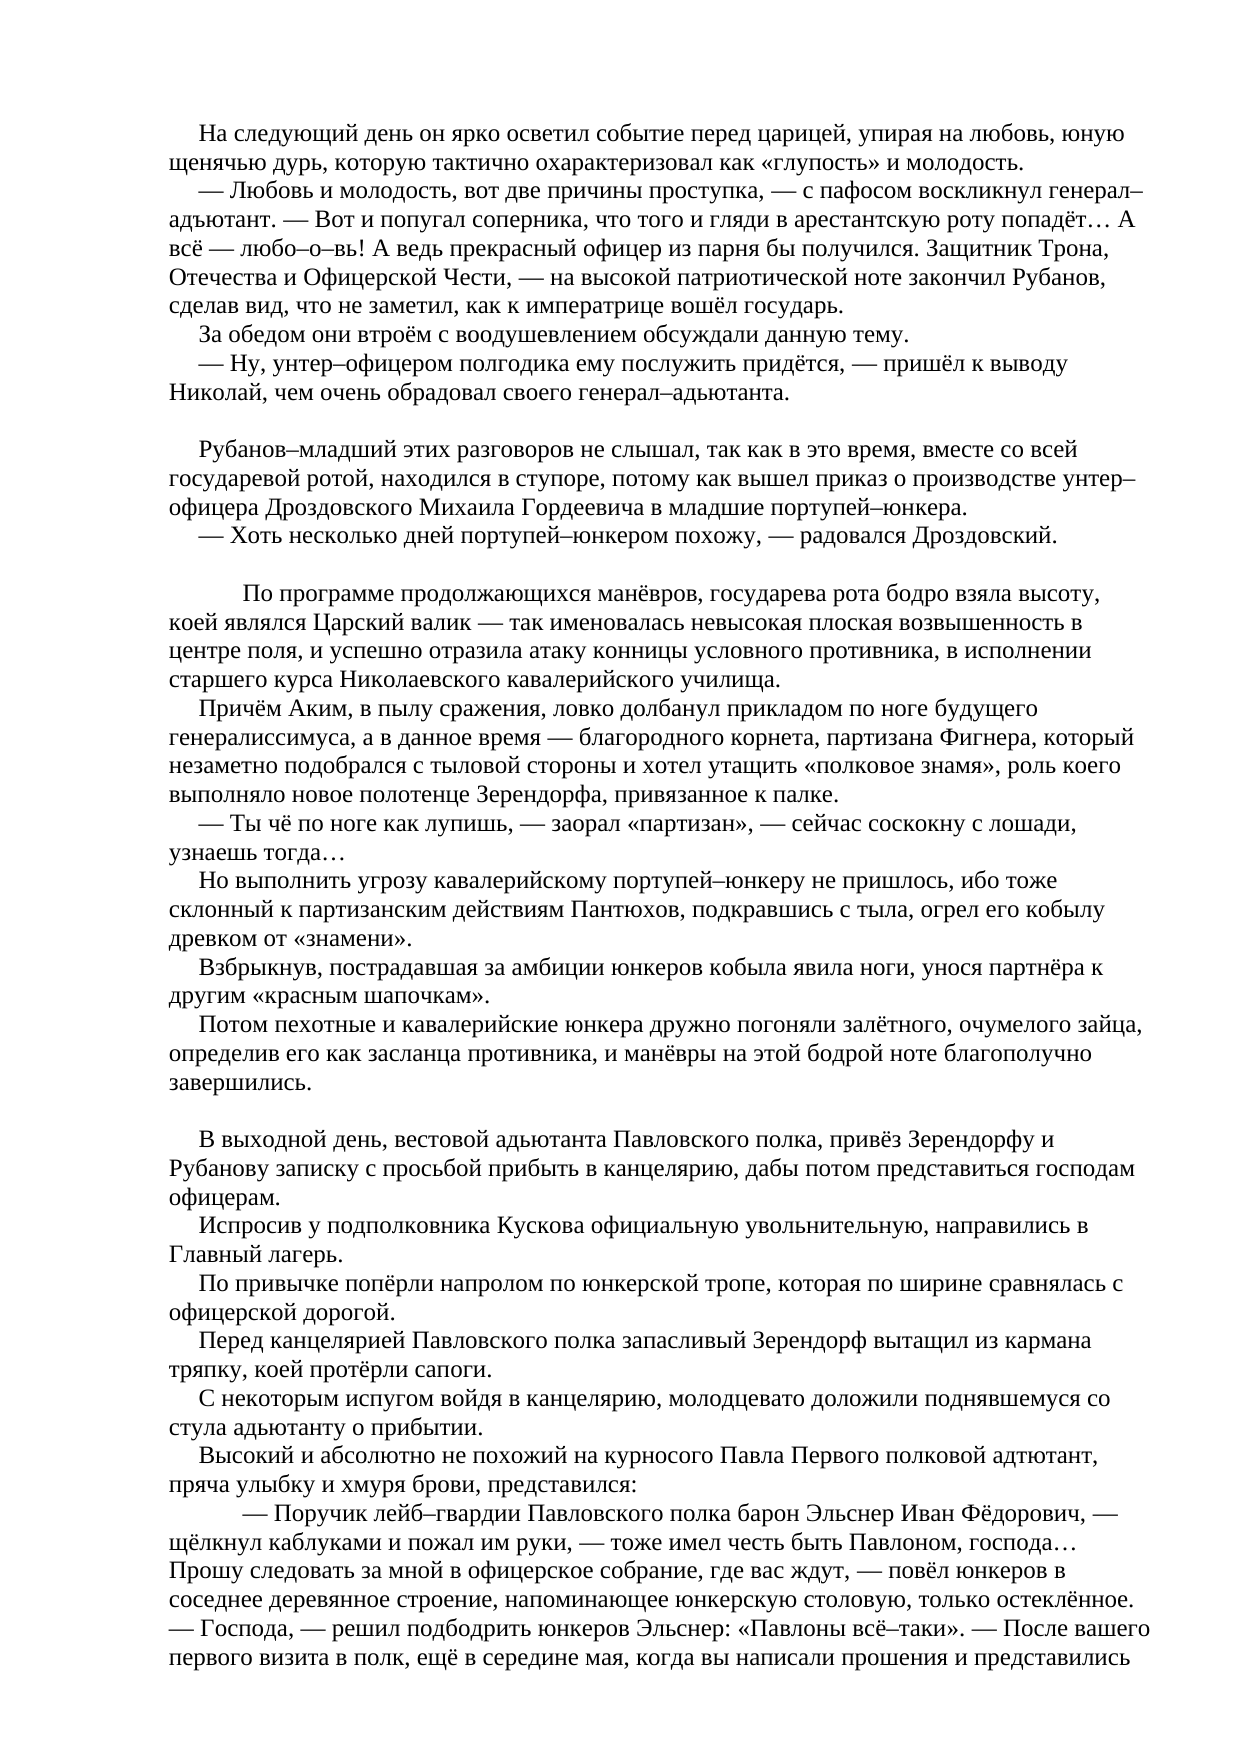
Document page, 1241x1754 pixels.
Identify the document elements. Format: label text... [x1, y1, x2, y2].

text — Ну, унтер–офицером полгодика ему послужить придётся, — пришёл к выводу Николай, чем очень обрадовал своего генерал–адьютанта. [169, 348, 1152, 406]
text Высокий и абсолютно не похожий на курносого Павла Первого полковой адтютант, пряча улыбку и хмуря брови, представился: [169, 1441, 1152, 1498]
text Потом пехотные и кавалерийские юнкера дружно погоняли залётного, очумелого зайца, определив его как засланца противника, и манёвры на этой бодрой ноте благополучно завершились. [169, 1009, 1152, 1096]
text Причём Аким, в пылу сражения, ловко долбанул прикладом по ноге будущего генералиссимуса, а в данное время — благородного корнета, партизана Фигнера, который незаметно подобрался с тыловой стороны и хотел утащить «полковое знамя», роль коего выполняло новое полотенце Зерендорфа, привязанное к палке. [169, 693, 1152, 808]
text Взбрыкнув, пострадавшая за амбиции юнкеров кобыла явила ноги, унося партнёра к другим «красным шапочкам». [169, 952, 1152, 1009]
text — Ты чё по ноге как лупишь, — заорал «партизан», — сейчас соскокну с лошади, узнаешь тогда… [169, 808, 1152, 866]
text Перед канцелярией Павловского полка запасливый Зерендорф вытащил из кармана тряпку, коей протёрли сапоги. [169, 1326, 1152, 1383]
text Но выполнить угрозу кавалерийскому портупей–юнкеру не пришлось, ибо тоже склонный к партизанским действиям Пантюхов, подкравшись с тыла, огрел его кобылу древком от «знамени». [169, 866, 1152, 952]
text — Хоть несколько дней портупей–юнкером похожу, — радовался Дроздовский. [169, 521, 1152, 549]
text — Поручик лейб–гвардии Павловского полка барон Эльснер Иван Фёдорович, — щёлкнул каблуками и пожал им руки, — тоже имел честь быть Павлоном, господа… Прошу следовать за мной в офицерское собрание, где вас ждут, — повёл юнкеров в соседнее деревянное строение, напоминающее юнкерскую столовую, только остеклённое. — Господа, — решил подбодрить юнкеров Эльснер: «Павлоны всё–таки». — После вашего первого визита в полк, ещё в середине мая, когда вы написали прошения и представились [169, 1498, 1152, 1671]
text В выходной день, вестовой адьютанта Павловского полка, привёз Зерендорфу и Рубанову записку с просьбой прибыть в канцелярию, дабы потом представиться господам офицерам. [169, 1124, 1152, 1211]
text За обедом они втроём с воодушевлением обсуждали данную тему. [169, 319, 1152, 348]
text На следующий день он ярко осветил событие перед царицей, упирая на любовь, юную щенячью дурь, которую тактично охарактеризовал как «глупость» и молодость. [169, 118, 1152, 176]
text По привычке попёрли напролом по юнкерской тропе, которая по ширине сравнялась с офицерской дорогой. [169, 1268, 1152, 1326]
text С некоторым испугом войдя в канцелярию, молодцевато доложили поднявшемуся со стула адьютанту о прибытии. [169, 1383, 1152, 1441]
text Испросив у подполковника Кускова официальную увольнительную, направились в Главный лагерь. [169, 1211, 1152, 1268]
text Рубанов–младший этих разговоров не слышал, так как в это время, вместе со всей государевой ротой, находился в ступоре, потому как вышел приказ о производстве унтер–офицера Дроздовского Михаила Гордеевича в младшие портупей–юнкера. [169, 434, 1152, 521]
text — Любовь и молодость, вот две причины проступка, — с пафосом воскликнул генерал–адъютант. — Вот и попугал соперника, что того и гляди в арестантскую роту попадёт… А всё — любо–о–вь! А ведь прекрасный офицер из парня бы получился. Защитник Трона, Отечества и Офицерской Чести, — на высокой патриотической ноте закончил Рубанов, сделав вид, что не заметил, как к императрице вошёл государь. [169, 176, 1152, 319]
text По программе продолжающихся манёвров, государева рота бодро взяла высоту, коей являлся Царский валик — так именовалась невысокая плоская возвышенность в центре поля, и успешно отразила атаку конницы условного противника, в исполнении старшего курса Николаевского кавалерийского училища. [169, 578, 1152, 693]
